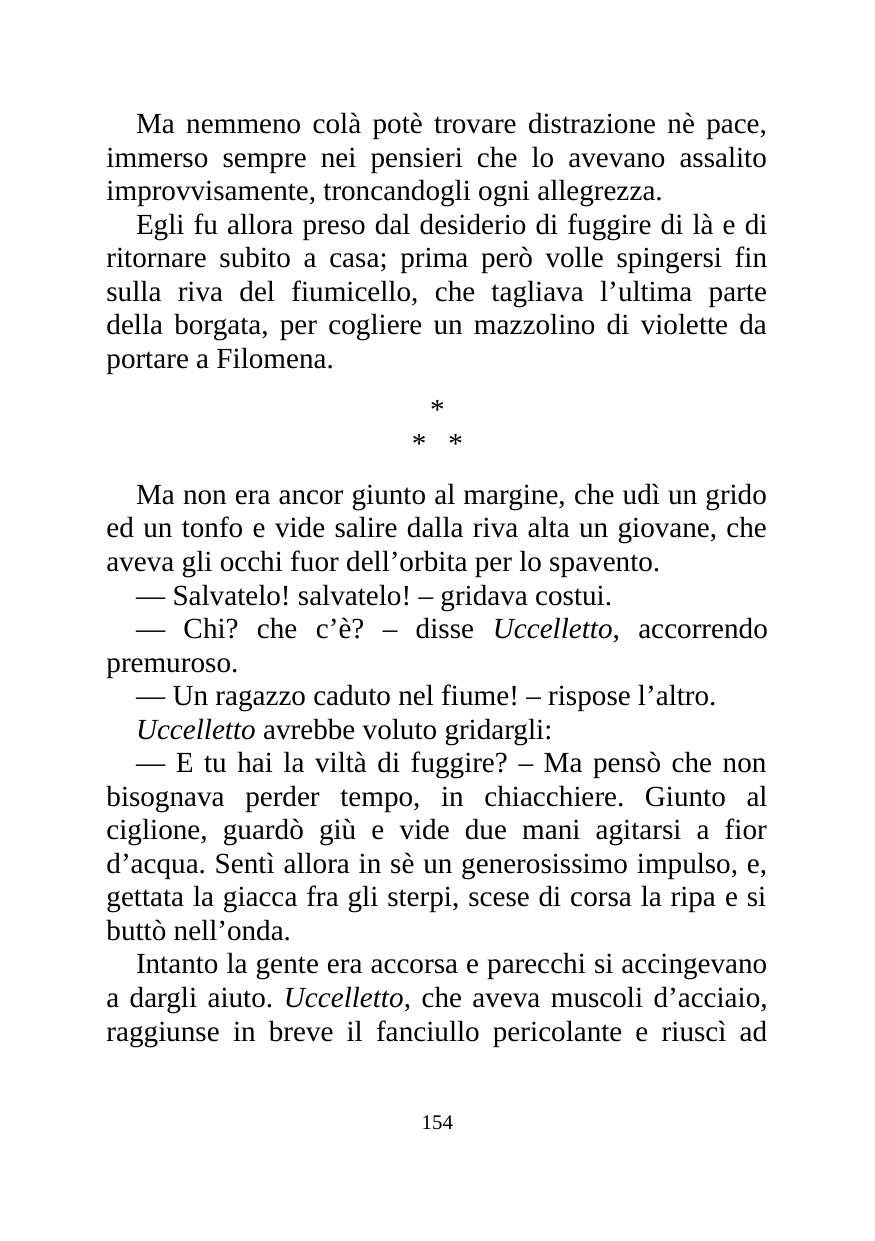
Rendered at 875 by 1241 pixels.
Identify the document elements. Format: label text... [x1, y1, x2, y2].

text — E tu hai la viltà di fuggire? – Ma pensò che non bisognava perder tempo, in chiacchiere. Giunto al ciglione, guardò giù e vide due mani agitarsi a fior d’acqua. Sentì allora in sè un generosissimo impulso, e, gettata la giacca fra gli sterpi, scese di corsa la ripa e si buttò nell’onda. [106, 745, 768, 947]
text Uccelletto avrebbe voluto gridargli: [106, 712, 768, 745]
text Ma nemmeno colà potè trovare distrazione nè pace, immerso sempre nei pensieri che lo avevano assalito improvvisamente, troncandogli ogni allegrezza. [106, 106, 768, 207]
text Egli fu allora preso dal desiderio di fuggire di là e di ritornare subito a casa; prima però volle spingersi fin sulla riva del fiumicello, che tagliava l’ultima parte della borgata, per cogliere un mazzolino di violette da portare a Filomena. [106, 207, 768, 374]
text — Chi? che c’è? – disse Uccelletto, accorrendo premuroso. [106, 611, 768, 678]
text * * * [106, 392, 768, 459]
text — Salvatelo! salvatelo! – gridava costui. [106, 578, 768, 611]
text Ma non era ancor giunto al margine, che udì un grido ed un tonfo e vide salire dalla riva alta un giovane, che aveva gli occhi fuor dell’orbita per lo spavento. [106, 477, 768, 578]
text — Un ragazzo caduto nel fiume! – rispose l’altro. [106, 678, 768, 712]
text Intanto la gente era accorsa e parecchi si accingevano a dargli aiuto. Uccelletto, che aveva muscoli d’acciaio, raggiunse in breve il fanciullo pericolante e riuscì ad [106, 947, 768, 1047]
